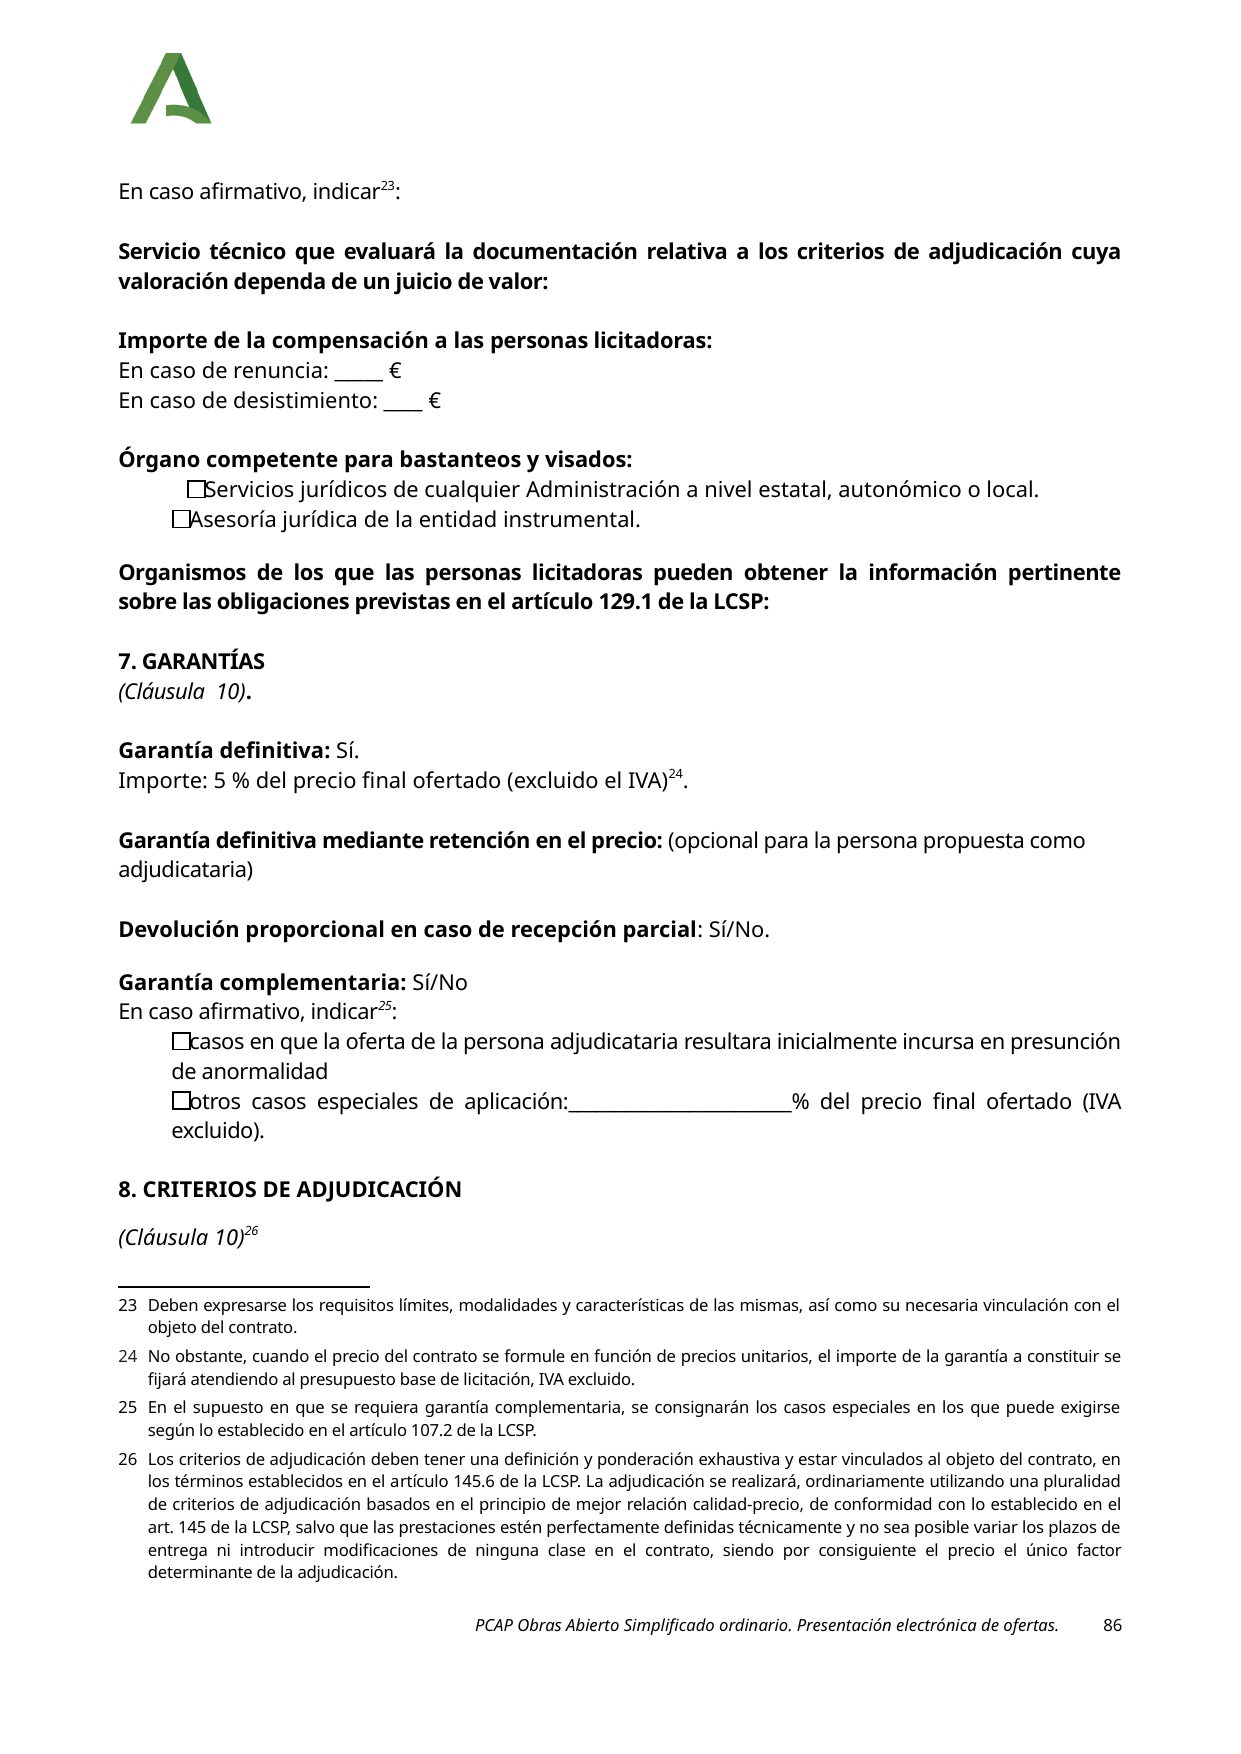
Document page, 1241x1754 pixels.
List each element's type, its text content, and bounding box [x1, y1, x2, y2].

text En el supuesto en que se requiera garantía complementaria, se consignarán los casos especiales en los que puede exigirse según lo establecido en el artículo 107.2 de la LCSP. [118, 1396, 1122, 1441]
text Importe de la compensación a las personas licitadoras: [118, 325, 1122, 355]
text otros casos especiales de aplicación:________________________% del precio final ofertado (IVA excluido). [171, 1086, 1122, 1145]
text En caso afirmativo, indicar: [118, 996, 1122, 1026]
text 8. CRITERIOS DE ADJUDICACIÓN [118, 1174, 1122, 1204]
text casos en que la oferta de la persona adjudicataria resultara inicialmente incursa en presunción de anormalidad [171, 1026, 1122, 1086]
text Asesoría jurídica de la entidad instrumental. [171, 504, 1122, 534]
text Los criterios de adjudicación deben tener una definición y ponderación exhaustiva y estar vinculados al objeto del contrato, en los términos establecidos en el artículo 145.6 de la LCSP. La adjudicación se realizará, ordinariamente utilizando una pluralidad de criterios de adjudicación basados en el principio de mejor relación calidad-precio, de conformidad con lo establecido en el art. 145 de la LCSP, salvo que las prestaciones estén perfectamente definidas técnicamente y no sea posible variar los plazos de entrega ni introducir modificaciones de ninguna clase en el contrato, siendo por consiguiente el precio el único factor determinante de la adjudicación. [118, 1447, 1122, 1584]
text En caso de desistimiento: ____ € [118, 385, 1122, 415]
text Garantía definitiva mediante retención en el precio: (opcional para la persona propuesta como adjudicataria) [118, 825, 1122, 884]
text Garantía definitiva: Sí. [118, 735, 1122, 765]
text Servicio técnico que evaluará la documentación relativa a los criterios de adjudicación cuya valoración dependa de un juicio de valor: [118, 236, 1122, 296]
text No obstante, cuando el precio del contrato se formule en función de precios unitarios, el importe de la garantía a constituir se fijará atendiendo al presupuesto base de licitación, IVA excluido. [118, 1345, 1122, 1390]
text Importe: 5 % del precio final ofertado (excluido el IVA). [118, 765, 1122, 795]
picture [127, 48, 216, 128]
text Devolución proporcional en caso de recepción parcial: Sí/No. [118, 914, 1122, 944]
text En caso de renuncia: _____ € [118, 355, 1122, 385]
text Deben expresarse los requisitos límites, modalidades y características de las mismas, así como su necesaria vinculación con el objeto del contrato. [118, 1293, 1122, 1339]
text Órgano competente para bastanteos y visados: [118, 444, 1122, 474]
text Garantía complementaria: Sí/No [118, 967, 1122, 996]
text Organismos de los que las personas licitadoras pueden obtener la información pertinente sobre las obligaciones previstas en el artículo 129.1 de la LCSP: [118, 557, 1122, 616]
text (Cláusula 10). [118, 676, 1122, 706]
text Servicios jurídicos de cualquier Administración a nivel estatal, autonómico o local. [118, 474, 1122, 504]
text (Cláusula 10) [118, 1222, 1122, 1251]
text En caso afirmativo, indicar: [118, 176, 1122, 206]
text 7. GARANTÍAS [118, 646, 1122, 676]
